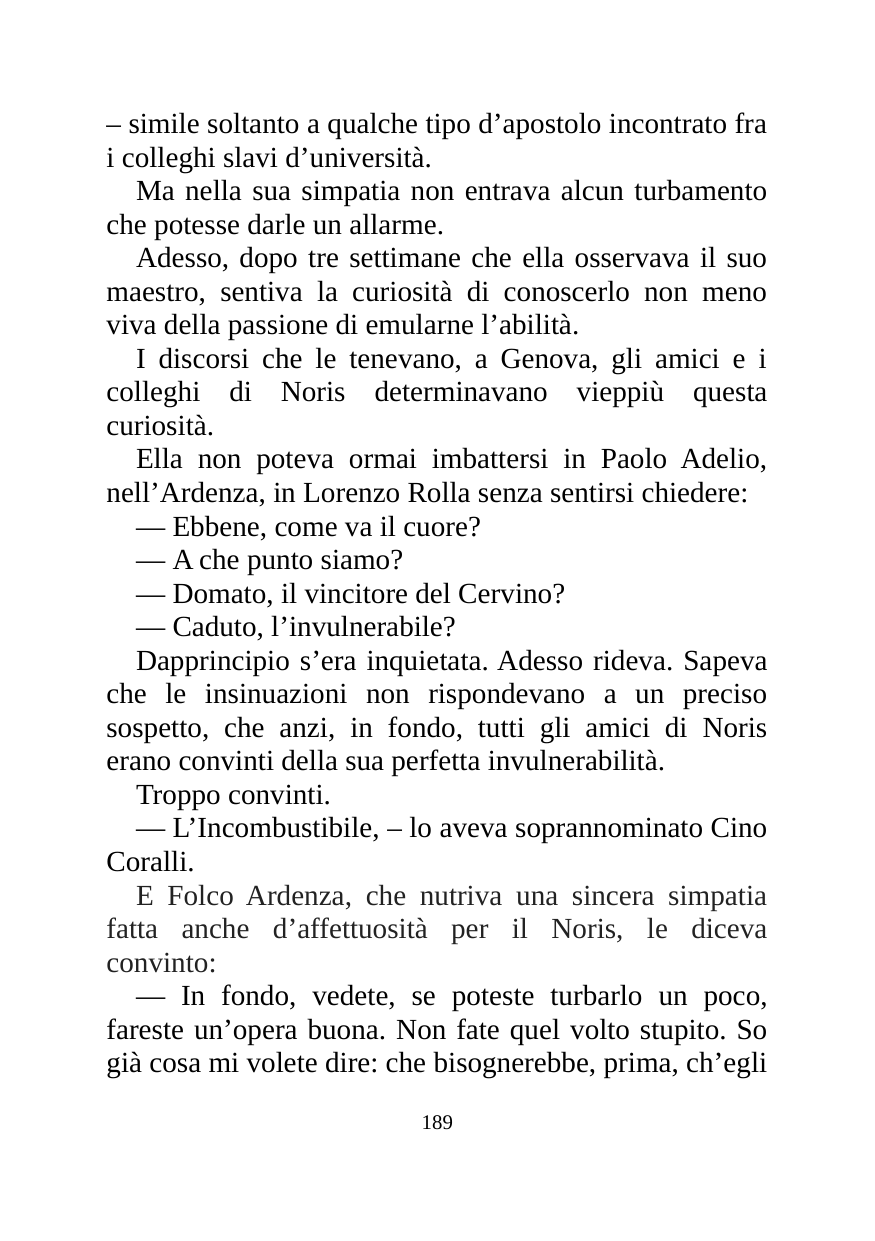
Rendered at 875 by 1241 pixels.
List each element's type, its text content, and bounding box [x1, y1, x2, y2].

text Adesso, dopo tre settimane che ella osservava il suo maestro, sentiva la curiosità di conoscerlo non meno viva della passione di emularne l’abilità. [106, 240, 768, 341]
text E Folco Ardenza, che nutriva una sincera simpatia fatta anche d’affettuosità per il Noris, le diceva convinto: [106, 878, 768, 978]
text — In fondo, vedete, se poteste turbarlo un poco, fareste un’opera buona. Non fate quel volto stupito. So già cosa mi volete dire: che bisognerebbe, prima, ch’egli [106, 978, 768, 1079]
text — Ebbene, come va il cuore? [106, 509, 768, 542]
text — Caduto, l’invulnerabile? [106, 609, 768, 643]
text Troppo convinti. [106, 777, 768, 811]
text I discorsi che le tenevano, a Genova, gli amici e i colleghi di Noris determinavano vieppiù questa curiosità. [106, 341, 768, 442]
text — Domato, il vincitore del Cervino? [106, 576, 768, 609]
text Dapprincipio s’era inquietata. Adesso rideva. Sapeva che le insinuazioni non rispondevano a un preciso sospetto, che anzi, in fondo, tutti gli amici di Noris erano convinti della sua perfetta invulnerabilità. [106, 643, 768, 777]
text — A che punto siamo? [106, 542, 768, 576]
text — L’Incombustibile, – lo aveva soprannominato Cino Coralli. [106, 811, 768, 878]
text – simile soltanto a qualche tipo d’apostolo incontrato fra i colleghi slavi d’università. [106, 106, 768, 173]
text Ella non poteva ormai imbattersi in Paolo Adelio, nell’Ardenza, in Lorenzo Rolla senza sentirsi chiedere: [106, 442, 768, 509]
text Ma nella sua simpatia non entrava alcun turbamento che potesse darle un allarme. [106, 173, 768, 240]
